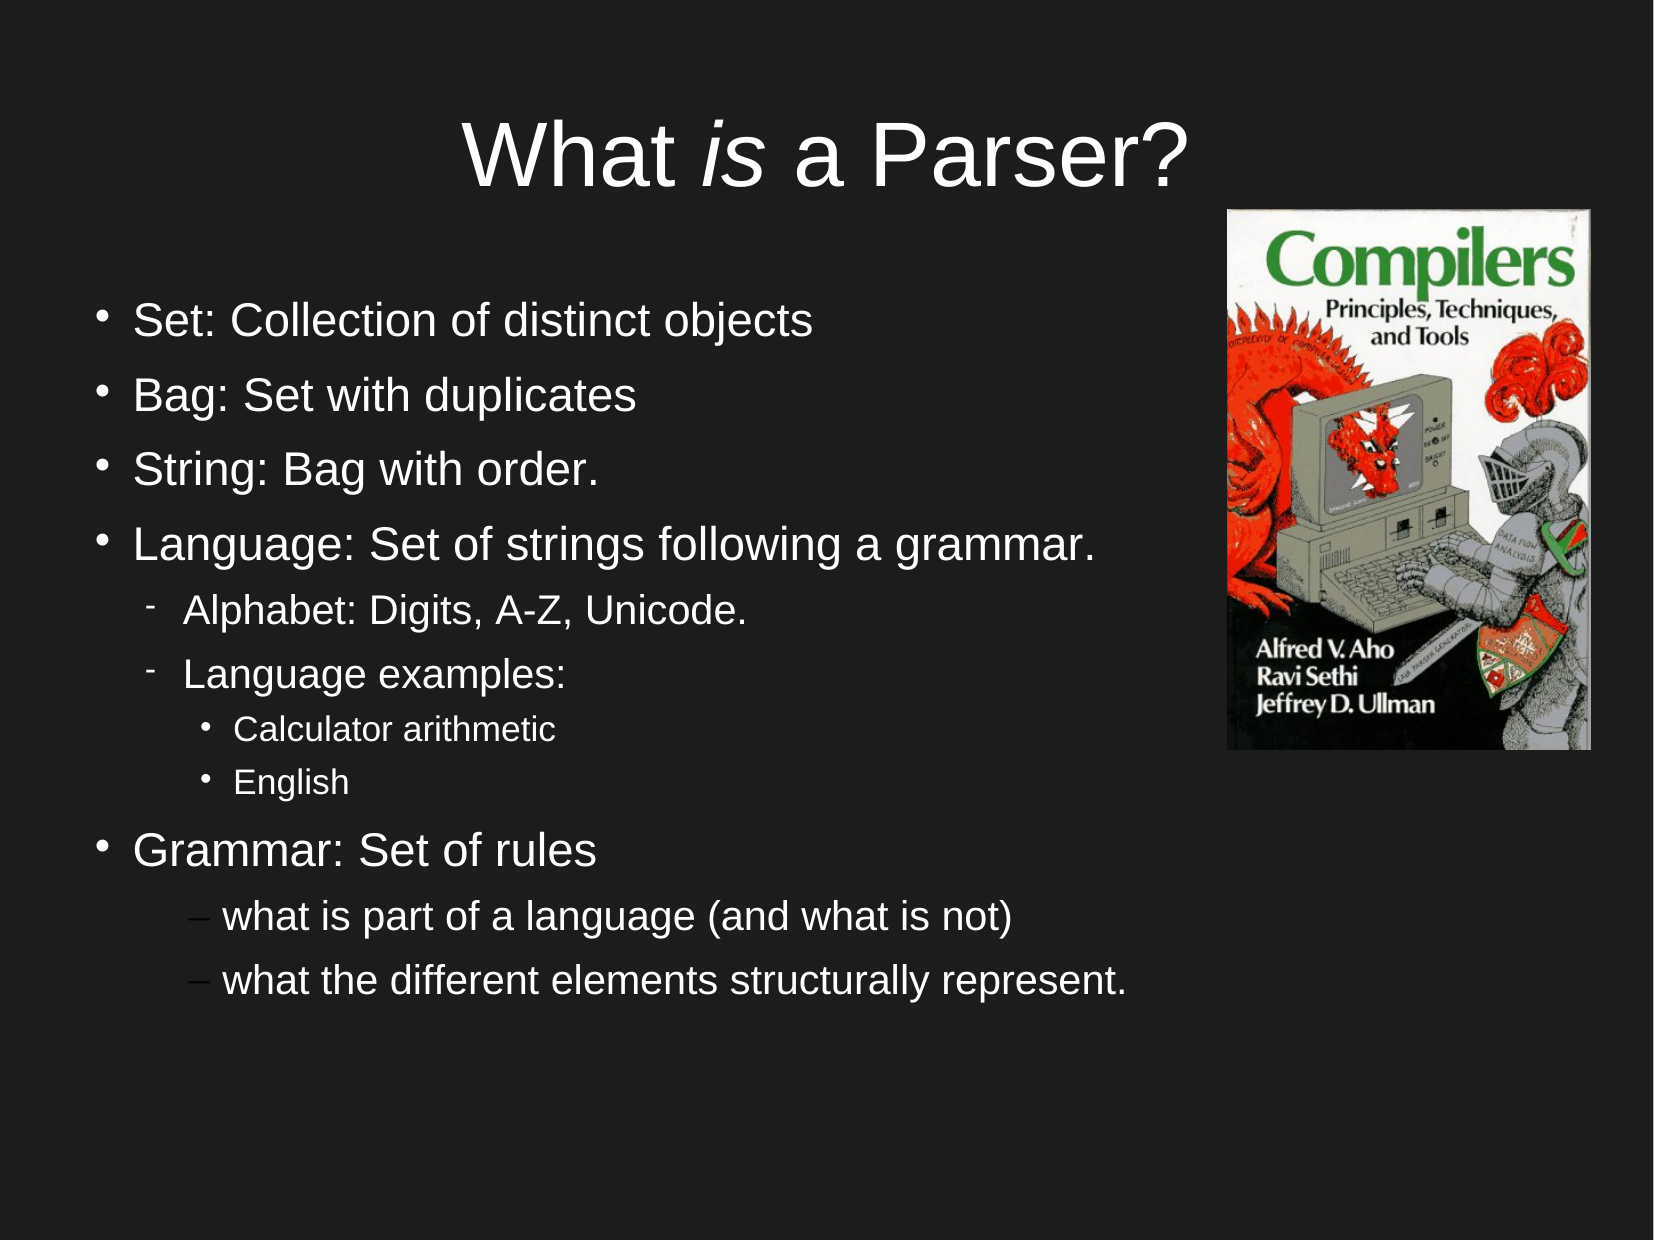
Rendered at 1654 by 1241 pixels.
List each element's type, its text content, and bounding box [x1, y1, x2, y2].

picture [1227, 209, 1591, 751]
title What is a Parser? [82, 49, 1571, 257]
list Set: Collection of distinct objects Bag: Set with duplicates String: Bag with order. Language: Set of strings following a grammar. Alphabet: Digits, A-Z, Unicode. Language examples: Calculator arithmetic English Grammar: Set of rules what is part of a language (and what is not) what the different elements structurally represent. [82, 290, 1571, 1010]
